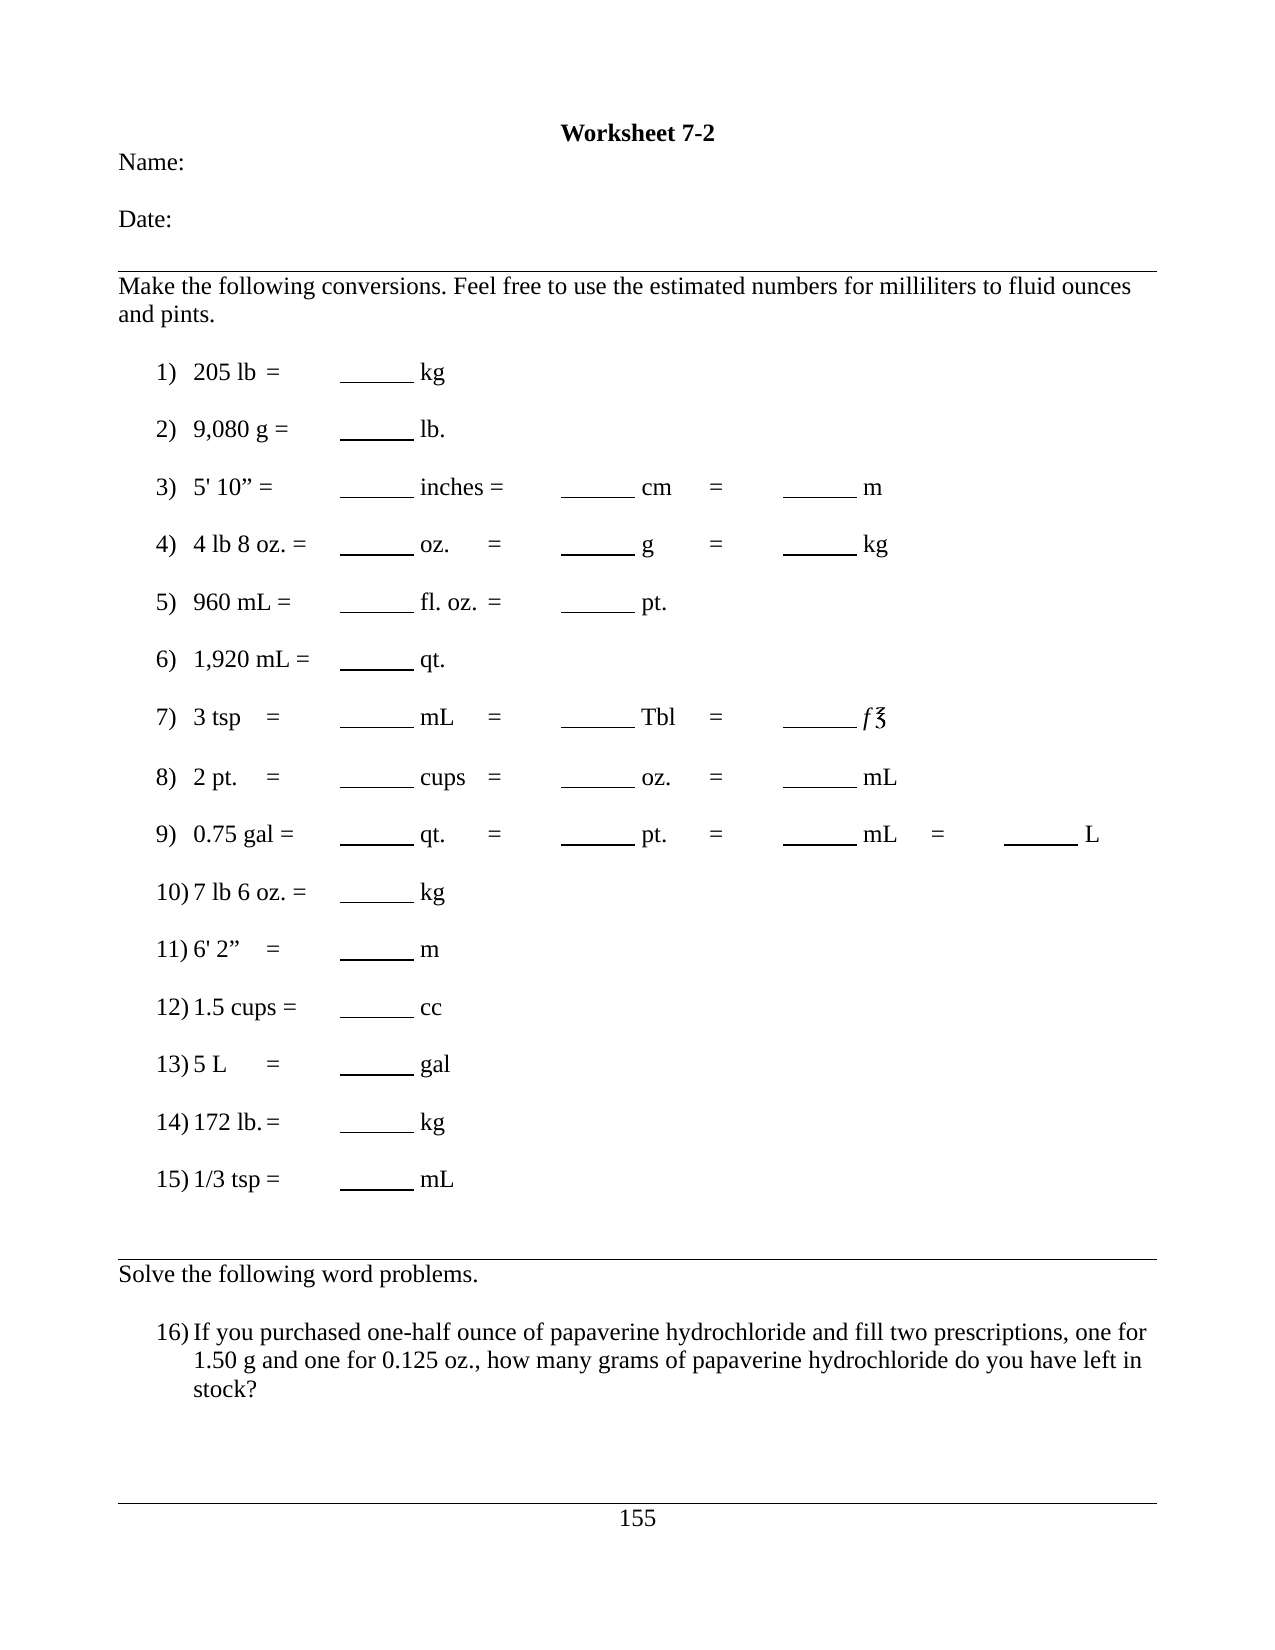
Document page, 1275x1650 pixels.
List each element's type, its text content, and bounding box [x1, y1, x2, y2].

list 5 L = gal [156, 1049, 1157, 1078]
list 9,080 g = lb. [156, 414, 1157, 443]
list 4 lb 8 oz. = oz. = g = kg [156, 529, 1157, 558]
picture [870, 707, 891, 733]
text Name: [118, 147, 1157, 176]
list 172 lb. = kg [156, 1107, 1157, 1135]
list 2 pt. = cups = oz. = mL [156, 762, 1157, 790]
list 7 lb 6 oz. = kg [156, 877, 1157, 905]
list 5' 10” = inches = cm = m [156, 472, 1157, 501]
text Date: [118, 204, 1157, 233]
text Solve the following word problems. [118, 1260, 1157, 1288]
list 1.5 cups = cc [156, 992, 1157, 1020]
list If you purchased one-half ounce of papaverine hydrochloride and fill two prescriptions, one for 1.50 g and one for 0.125 oz., how many grams of papaverine hydrochloride do you have left in stock? [156, 1317, 1157, 1403]
list 205 lb = kg [156, 357, 1157, 386]
list 6' 2” = m [156, 934, 1157, 963]
text Worksheet 7-2 [118, 118, 1157, 147]
list 960 mL = fl. oz. = pt. [156, 587, 1157, 616]
list 1/3 tsp = mL [156, 1164, 1157, 1193]
list 3 tsp = mL = Tbl = f [156, 702, 1157, 733]
list 0.75 gal = qt. = pt. = mL = L [156, 819, 1157, 848]
text Make the following conversions. Feel free to use the estimated numbers for milliliters to fluid ounces and pints. [118, 272, 1157, 328]
list 1,920 mL = qt. [156, 644, 1157, 673]
